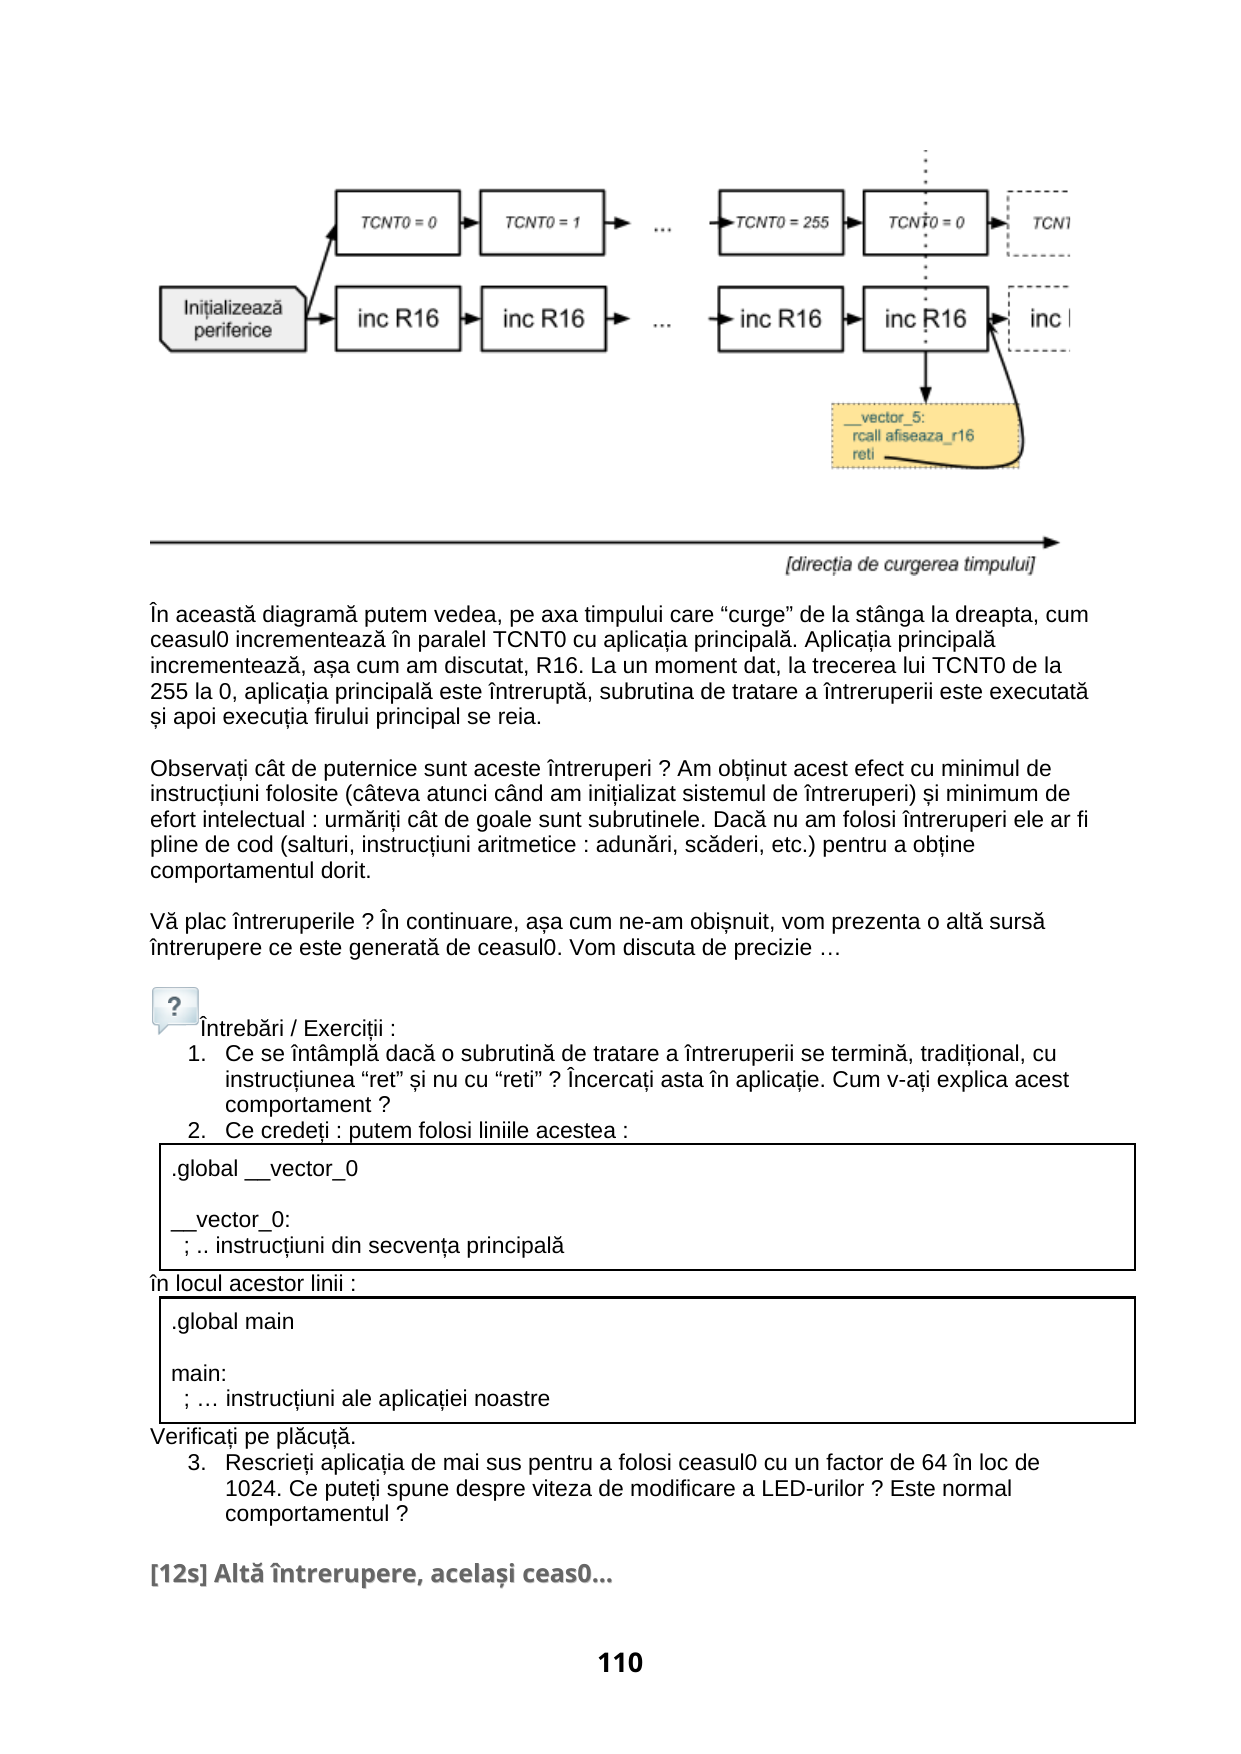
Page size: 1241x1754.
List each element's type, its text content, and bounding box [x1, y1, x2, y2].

text Observați cât de puternice sunt aceste întreruperi ? Am obținut acest efect cu minimul de instrucțiuni folosite (câteva atunci când am inițializat sistemul de întreruperi) și minimum de efort intelectual : urmăriți cât de goale sunt subrutinele. Dacă nu am folosi întreruperi ele ar fi pline de cod (salturi, instrucțiuni aritmetice : adunări, scăderi, etc.) pentru a obține comportamentul dorit. [150, 755, 1090, 883]
text Verificați pe plăcuță. [150, 1424, 1090, 1449]
list Ce credeți : putem folosi liniile acestea : [187, 1118, 1090, 1143]
list Rescrieți aplicația de mai sus pentru a folosi ceasul0 cu un factor de 64 în loc de 1024. Ce puteți spune despre viteza de modificare a LED-urilor ? Este normal comportamentul ? [187, 1449, 1090, 1526]
picture [150, 986, 200, 1036]
picture [150, 150, 1071, 576]
text Vă plac întreruperile ? În continuare, așa cum ne-am obișnuit, vom prezenta o altă sursă întrerupere ce este generată de ceasul0. Vom discuta de precizie … [150, 909, 1090, 960]
text în locul acestor linii : [150, 1271, 1090, 1296]
text În această diagramă putem vedea, pe axa timpului care “curge” de la stânga la dreapta, cum ceasul0 incrementează în paralel TCNT0 cu aplicația principală. Aplicația principală incrementează, așa cum am discutat, R16. La un moment dat, la trecerea lui TCNT0 de la 255 la 0, aplicația principală este întreruptă, subrutina de tratare a întreruperii este executată și apoi execuția firului principal se reia. [150, 602, 1090, 730]
table_header .global main main: ; … instrucțiuni ale aplicației noastre [161, 1299, 1134, 1422]
table_header .global __vector_0 __vector_0: ; .. instrucțiuni din secvența principală [161, 1145, 1134, 1269]
text Întrebări / Exerciții : [150, 1012, 1090, 1041]
list Ce se întâmplă dacă o subrutină de tratare a întreruperii se termină, tradițional, cu instrucțiunea “ret” și nu cu “reti” ? Încercați asta în aplicație. Cum v-ați explica acest comportament ? [187, 1041, 1090, 1118]
subtitle [12s] Altă întrerupere, același ceas0... [150, 1556, 1090, 1590]
